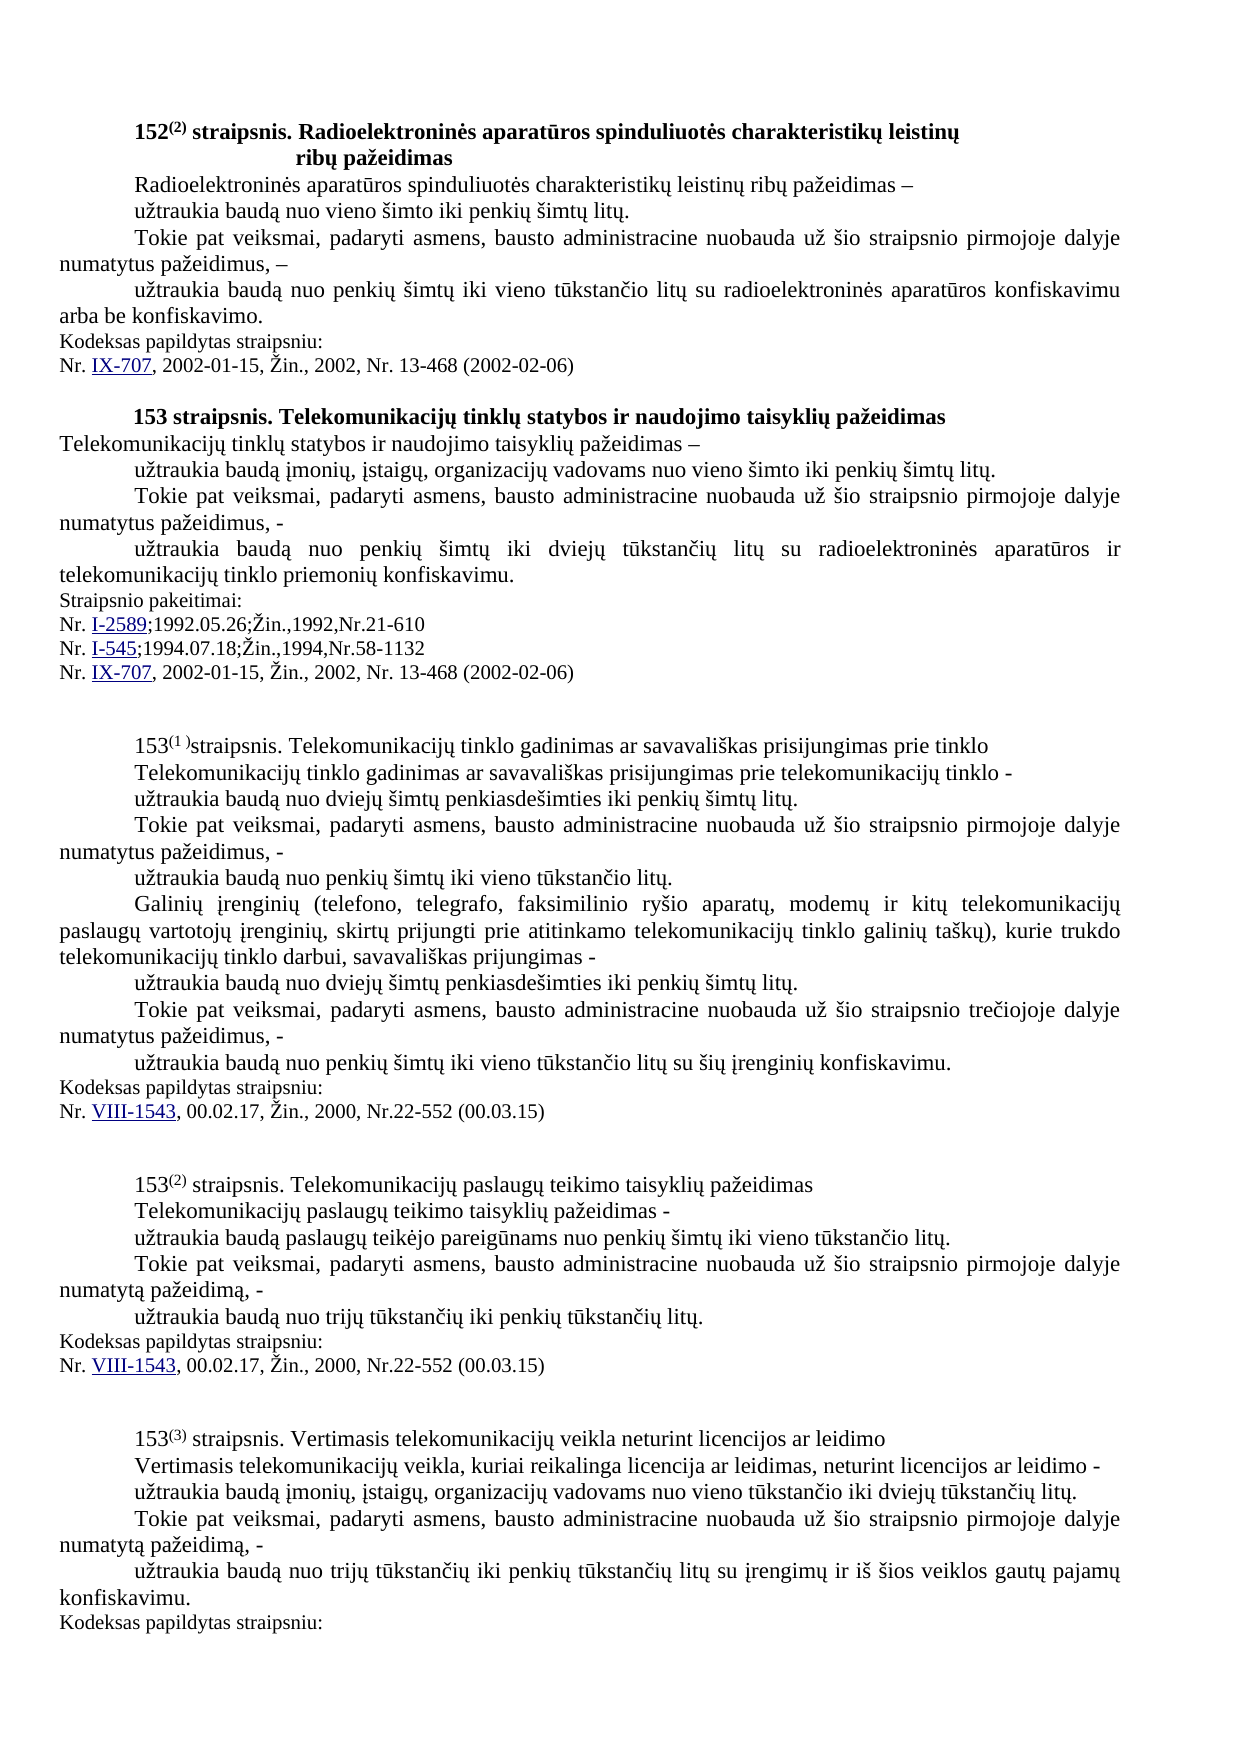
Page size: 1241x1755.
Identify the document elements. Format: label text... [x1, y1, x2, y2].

text Telekomunikacijų paslaugų teikimo taisyklių pažeidimas - [59, 1197, 1122, 1224]
text 153 straipsnis. Telekomunikacijų tinklų statybos ir naudojimo taisyklių pažeidimas [133, 403, 1122, 430]
text 152(2) straipsnis. Radioelektroninės aparatūros spinduliuotės charakteristikų leistinų [134, 118, 1122, 144]
text Kodeksas papildytas straipsniu: [59, 1075, 1122, 1099]
text ribų pažeidimas [295, 144, 1122, 171]
text Tokie pat veiksmai, padaryti asmens, bausto administracine nuobauda už šio straipsnio pirmojoje dalyje numatytus pažeidimus, – [59, 223, 1122, 276]
text Kodeksas papildytas straipsniu: [59, 329, 1122, 353]
text užtraukia baudą nuo trijų tūkstančių iki penkių tūkstančių litų. [59, 1303, 1122, 1329]
text Tokie pat veiksmai, padaryti asmens, bausto administracine nuobauda už šio straipsnio pirmojoje dalyje numatytus pažeidimus, - [59, 482, 1122, 535]
text Nr. I-2589;1992.05.26;Žin.,1992,Nr.21-610 [59, 612, 1122, 636]
text Tokie pat veiksmai, padaryti asmens, bausto administracine nuobauda už šio straipsnio pirmojoje dalyje numatytą pažeidimą, - [59, 1504, 1122, 1557]
text Tokie pat veiksmai, padaryti asmens, bausto administracine nuobauda už šio straipsnio pirmojoje dalyje numatytą pažeidimą, - [59, 1250, 1122, 1303]
text 153(3) straipsnis. Vertimasis telekomunikacijų veikla neturint licencijos ar leidimo [134, 1426, 1122, 1452]
text užtraukia baudą nuo penkių šimtų iki dviejų tūkstančių litų su radioelektroninės aparatūros ir telekomunikacijų tinklo priemonių konfiskavimu. [59, 535, 1122, 588]
text užtraukia baudą nuo penkių šimtų iki vieno tūkstančio litų su radioelektroninės aparatūros konfiskavimu arba be konfiskavimo. [59, 276, 1122, 329]
text Telekomunikacijų tinklo gadinimas ar savavališkas prisijungimas prie telekomunikacijų tinklo - [59, 759, 1122, 785]
text Kodeksas papildytas straipsniu: [59, 1329, 1122, 1353]
text Straipsnio pakeitimai: [59, 588, 1122, 612]
text 153(1 )straipsnis. Telekomunikacijų tinklo gadinimas ar savavališkas prisijungimas prie tinklo [134, 732, 1122, 759]
text Radioelektroninės aparatūros spinduliuotės charakteristikų leistinų ribų pažeidimas – [59, 171, 1122, 197]
text Tokie pat veiksmai, padaryti asmens, bausto administracine nuobauda už šio straipsnio trečiojoje dalyje numatytus pažeidimus, - [59, 996, 1122, 1048]
text Nr. IX-707, 2002-01-15, Žin., 2002, Nr. 13-468 (2002-02-06) [59, 353, 1122, 377]
text Nr. IX-707, 2002-01-15, Žin., 2002, Nr. 13-468 (2002-02-06) [59, 660, 1122, 684]
subtitle Telekomunikacijų tinklų statybos ir naudojimo taisyklių pažeidimas – [59, 430, 1122, 456]
text Galinių įrenginių (telefono, telegrafo, faksimilinio ryšio aparatų, modemų ir kitų telekomunikacijų paslaugų vartotojų įrenginių, skirtų prijungti prie atitinkamo telekomunikacijų tinklo galinių taškų), kurie trukdo telekomunikacijų tinklo darbui, savavališkas prijungimas - [59, 890, 1122, 969]
text Nr. VIII-1543, 00.02.17, Žin., 2000, Nr.22-552 (00.03.15) [59, 1099, 1122, 1123]
text Kodeksas papildytas straipsniu: [59, 1610, 1122, 1634]
text užtraukia baudą nuo trijų tūkstančių iki penkių tūkstančių litų su įrengimų ir iš šios veiklos gautų pajamų konfiskavimu. [59, 1557, 1122, 1610]
text užtraukia baudą įmonių, įstaigų, organizacijų vadovams nuo vieno tūkstančio iki dviejų tūkstančių litų. [59, 1478, 1122, 1504]
text Vertimasis telekomunikacijų veikla, kuriai reikalinga licencija ar leidimas, neturint licencijos ar leidimo - [59, 1452, 1122, 1478]
text užtraukia baudą nuo vieno šimto iki penkių šimtų litų. [59, 197, 1122, 223]
text užtraukia baudą įmonių, įstaigų, organizacijų vadovams nuo vieno šimto iki penkių šimtų litų. [59, 456, 1122, 482]
text Nr. I-545;1994.07.18;Žin.,1994,Nr.58-1132 [59, 636, 1122, 660]
text užtraukia baudą paslaugų teikėjo pareigūnams nuo penkių šimtų iki vieno tūkstančio litų. [59, 1224, 1122, 1250]
text užtraukia baudą nuo penkių šimtų iki vieno tūkstančio litų su šių įrenginių konfiskavimu. [59, 1048, 1122, 1075]
text užtraukia baudą nuo penkių šimtų iki vieno tūkstančio litų. [59, 864, 1122, 890]
text užtraukia baudą nuo dviejų šimtų penkiasdešimties iki penkių šimtų litų. [59, 969, 1122, 996]
text Tokie pat veiksmai, padaryti asmens, bausto administracine nuobauda už šio straipsnio pirmojoje dalyje numatytus pažeidimus, - [59, 811, 1122, 864]
text užtraukia baudą nuo dviejų šimtų penkiasdešimties iki penkių šimtų litų. [59, 785, 1122, 811]
text 153(2) straipsnis. Telekomunikacijų paslaugų teikimo taisyklių pažeidimas [59, 1171, 1122, 1197]
text Nr. VIII-1543, 00.02.17, Žin., 2000, Nr.22-552 (00.03.15) [59, 1353, 1122, 1377]
